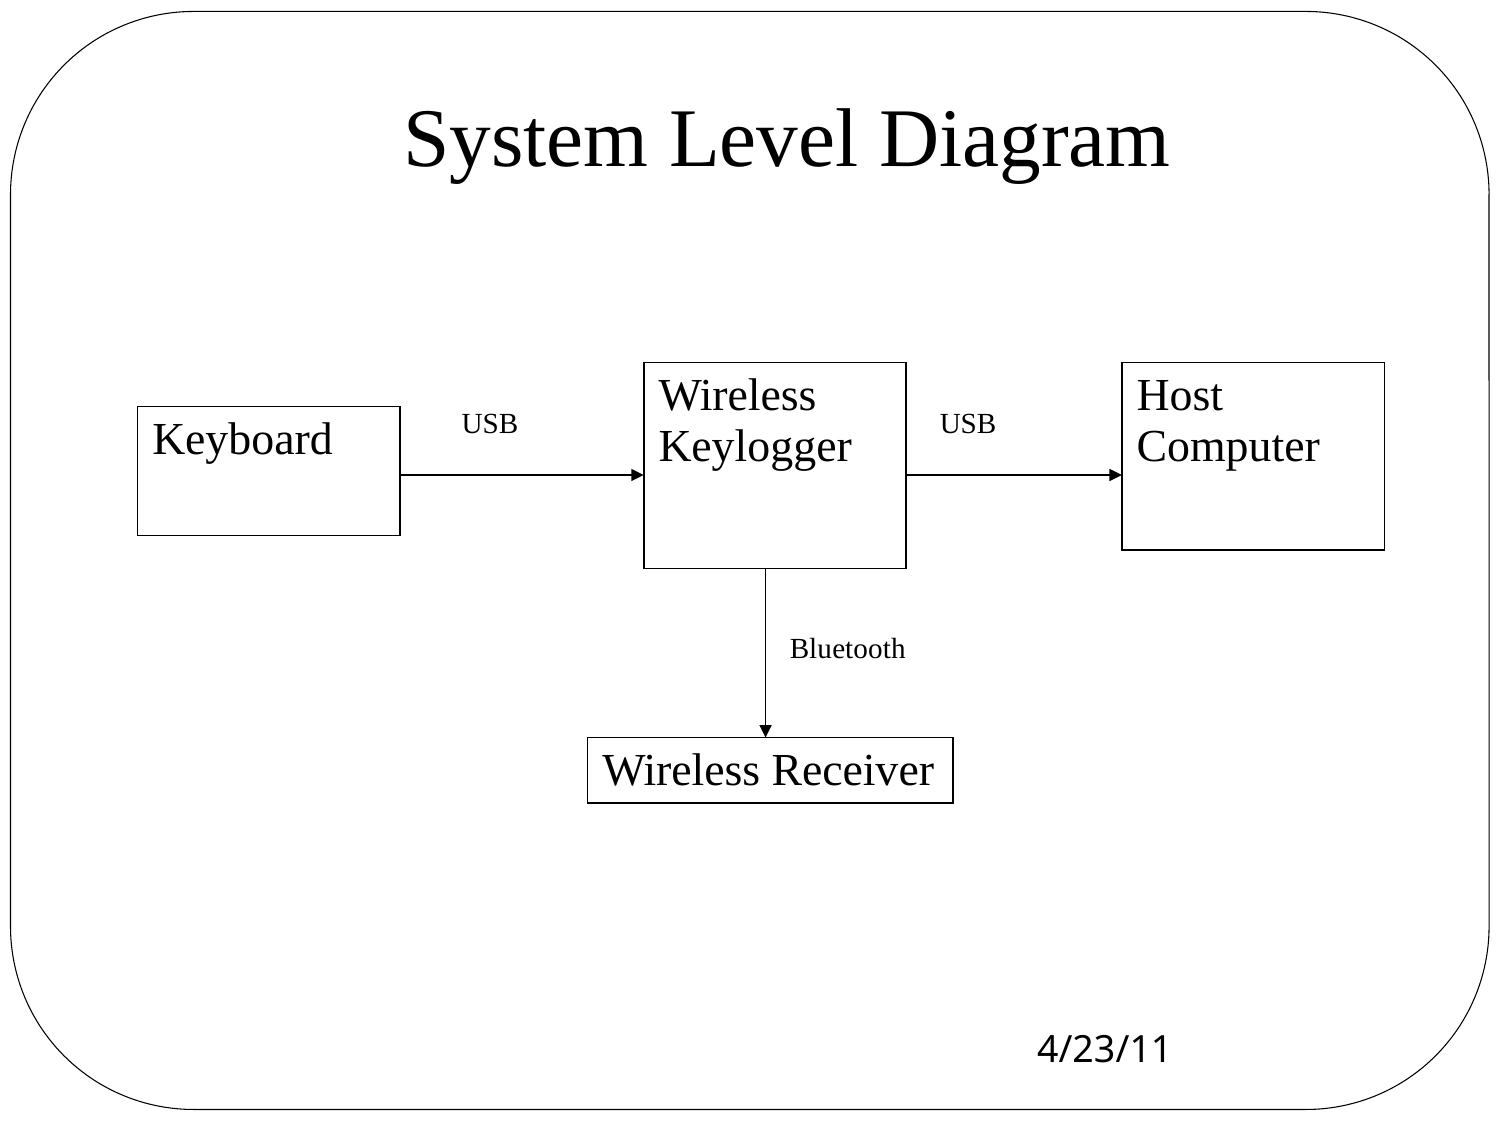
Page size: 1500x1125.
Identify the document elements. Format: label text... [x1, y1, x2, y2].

text_box Host Computer [1121, 362, 1385, 550]
text_box USB [446, 399, 607, 457]
title System Level Diagram [150, 45, 1425, 233]
text_box Wireless Receiver [587, 737, 954, 804]
text_box Bluetooth [774, 624, 935, 682]
text_box Keyboard [137, 406, 400, 536]
text_box USB [924, 399, 1085, 457]
text_box Wireless Keylogger [643, 362, 907, 569]
